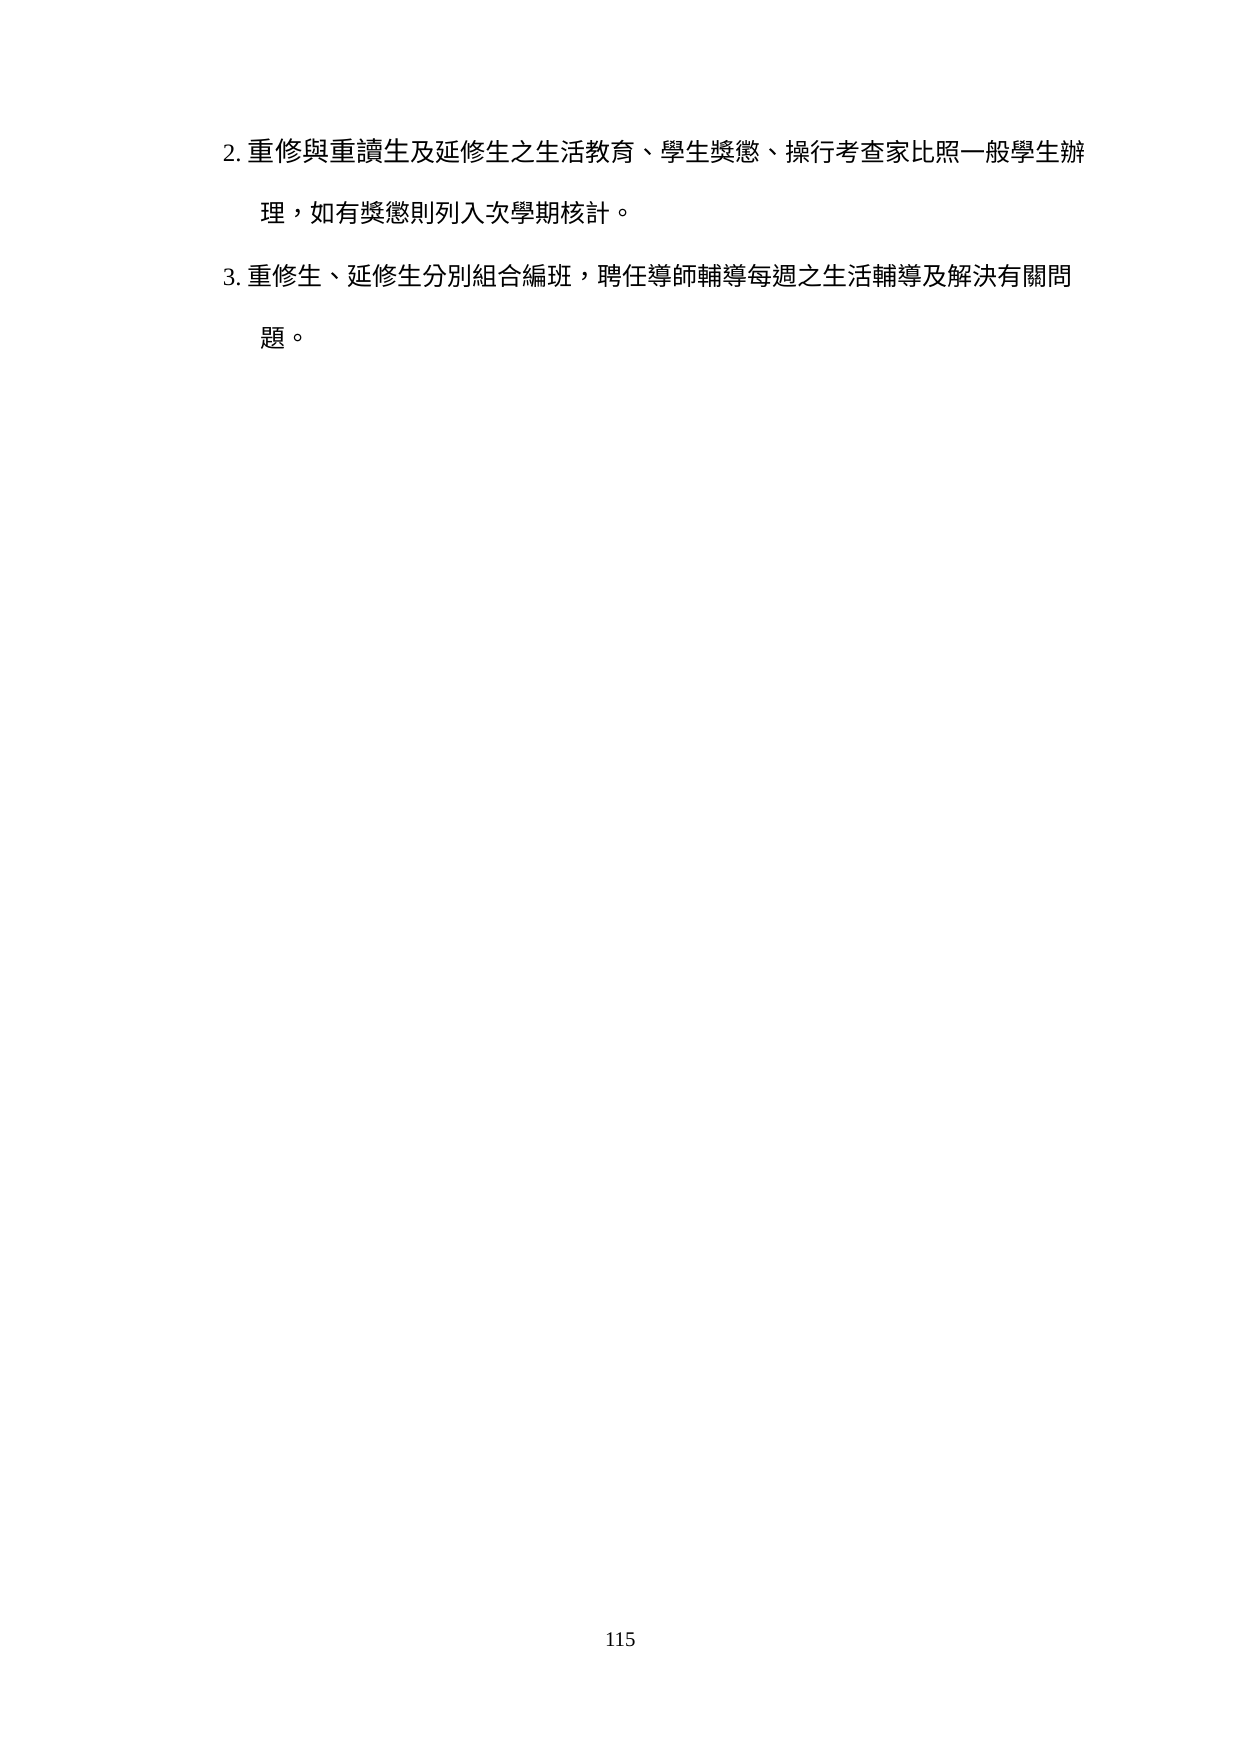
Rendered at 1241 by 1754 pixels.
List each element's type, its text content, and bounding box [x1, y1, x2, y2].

text 3. 重修生、延修生分別組合編班，聘任導師輔導每週之生活輔導及解決有關問題。 [223, 233, 1092, 358]
text 2. 重修與重讀生及延修生之生活教育、學生獎懲、操行考查家比照一般學生辦理，如有獎懲則列入次學期核計。 [223, 108, 1092, 233]
